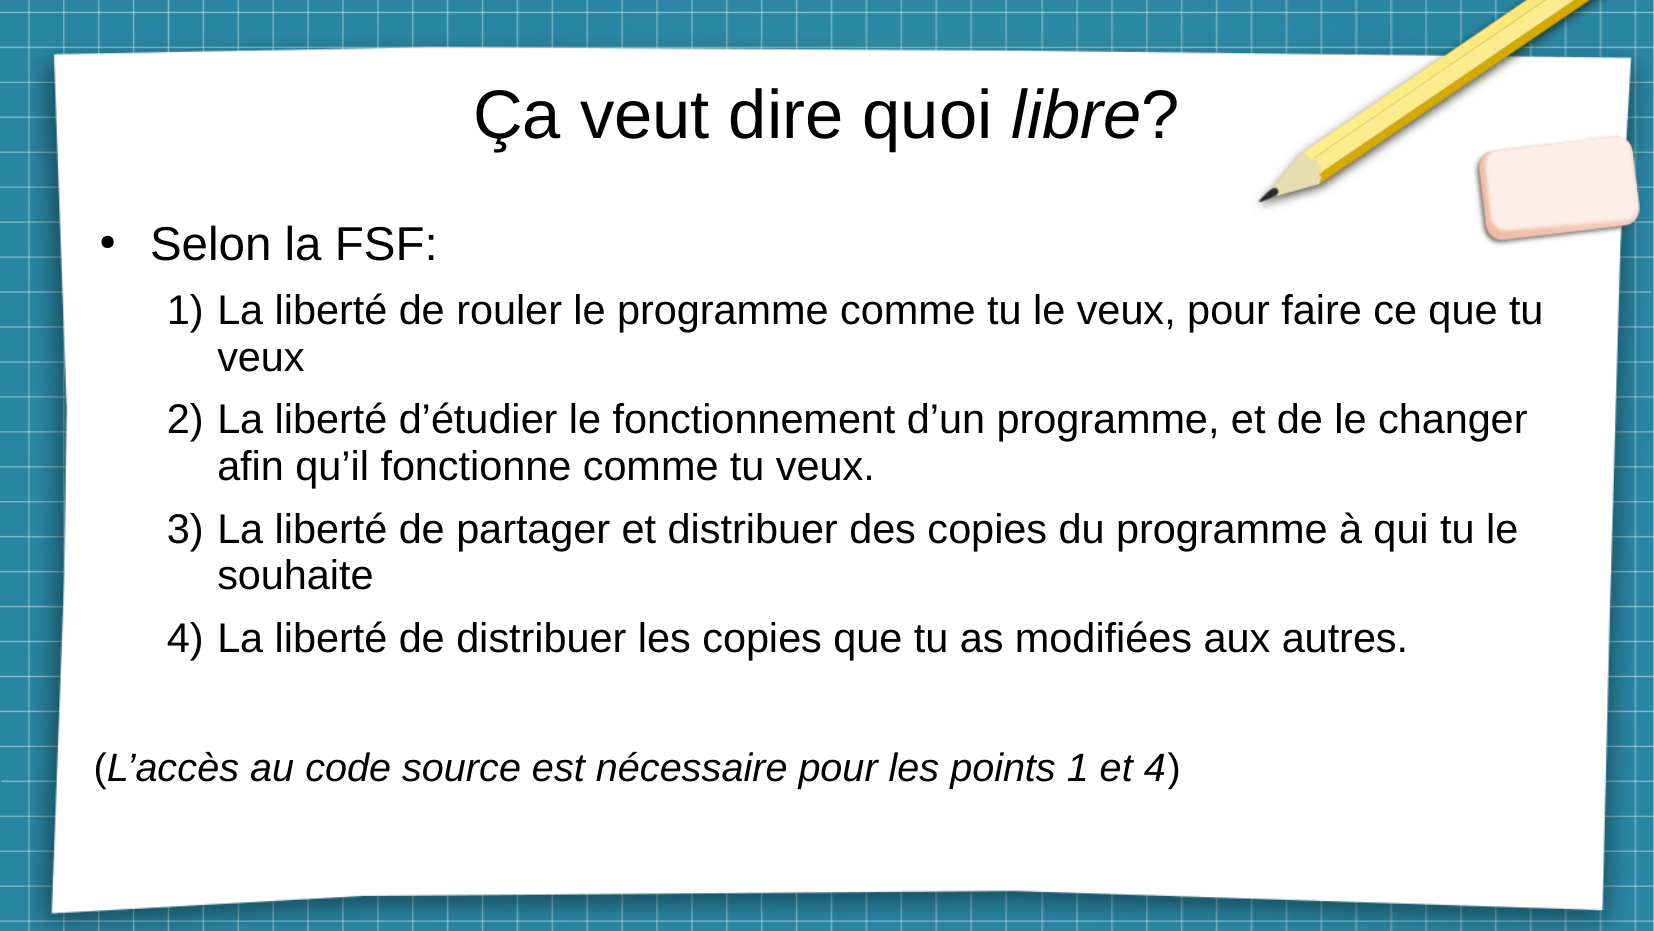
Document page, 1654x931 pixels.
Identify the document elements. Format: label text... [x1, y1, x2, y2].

list Selon la FSF: La liberté de rouler le programme comme tu le veux, pour faire ce que tu veux La liberté d’étudier le fonctionnement d’un programme, et de le changer afin qu’il fonctionne comme tu veux. La liberté de partager et distribuer des copies du programme à qui tu le souhaite La liberté de distribuer les copies que tu as modifiées aux autres. (L’accès au code source est nécessaire pour les points 1 et 4) [82, 217, 1571, 798]
picture [0, 0, 1654, 931]
title Ça veut dire quoi libre? [82, 0, 1571, 217]
